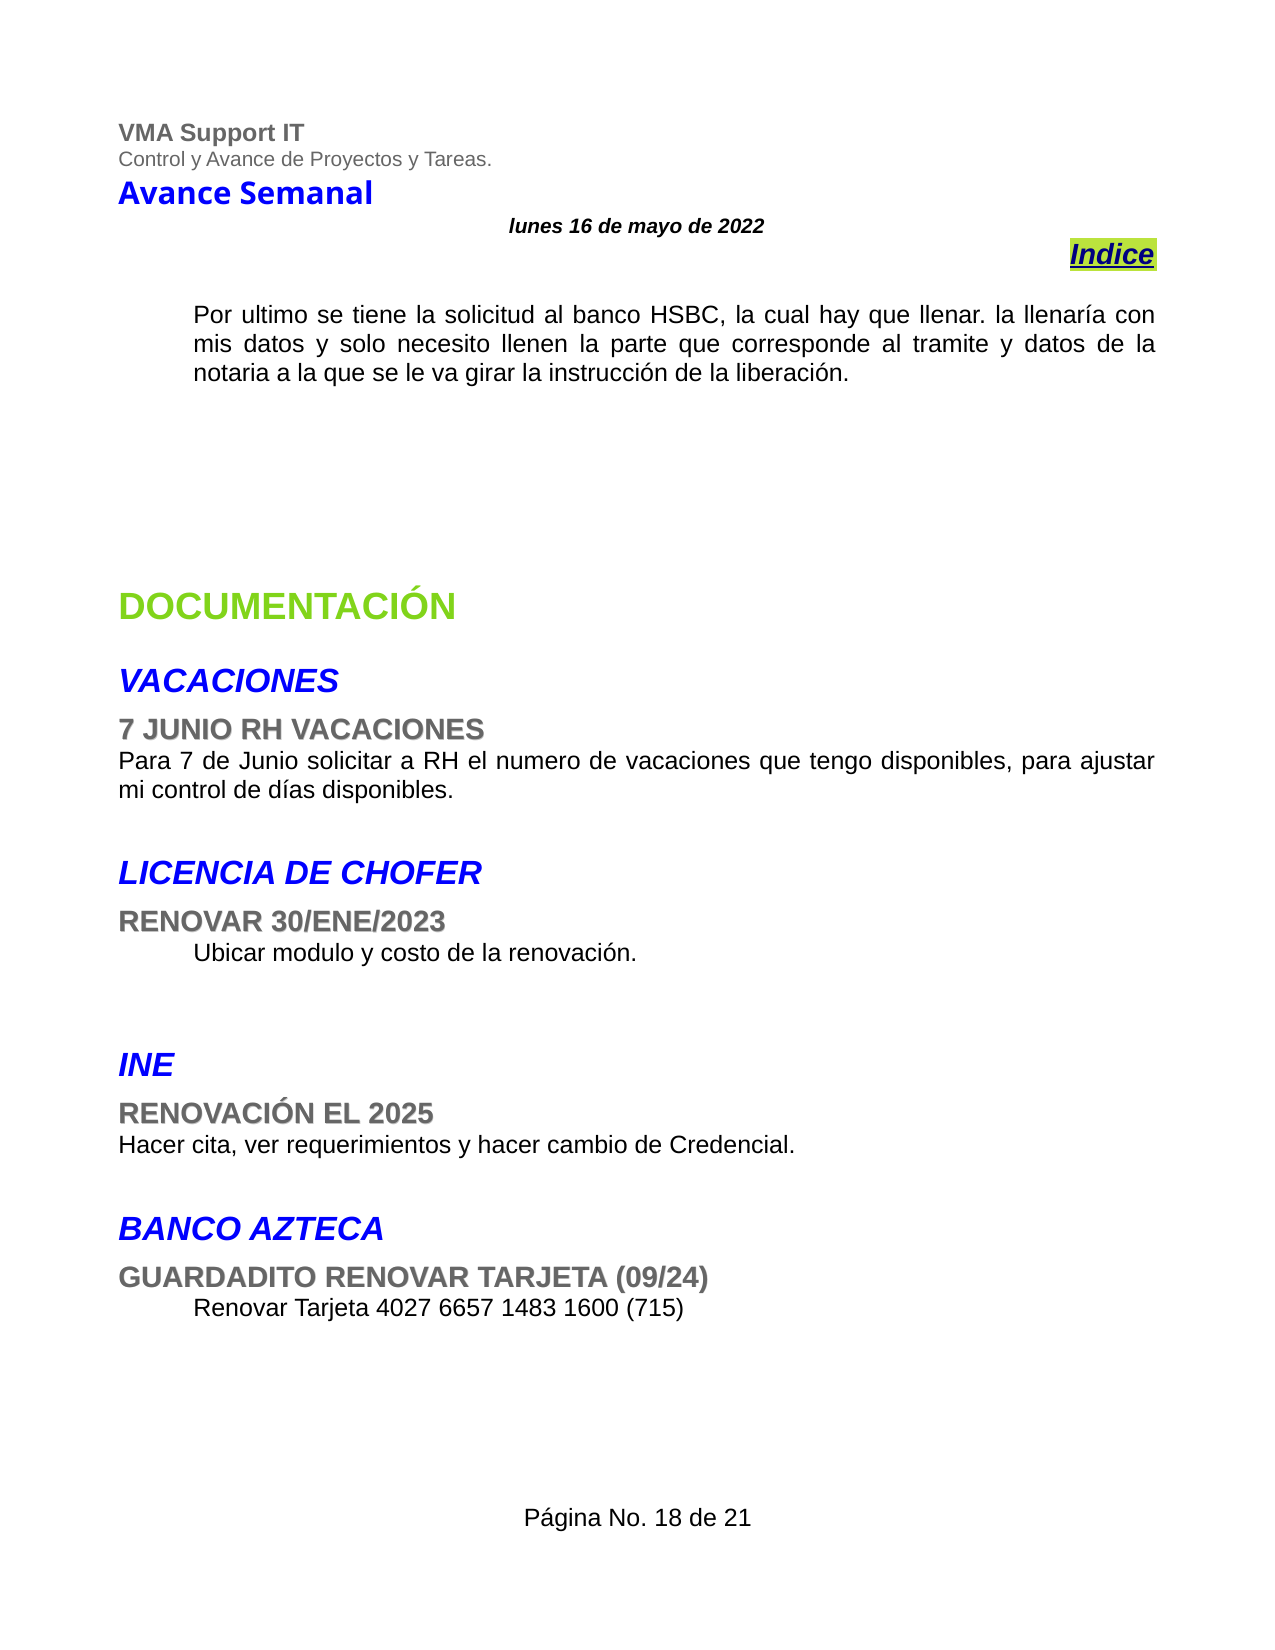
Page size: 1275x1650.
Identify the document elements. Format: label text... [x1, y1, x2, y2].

text Renovar Tarjeta 4027 6657 1483 1600 (715) [193, 1293, 1157, 1322]
subtitle LICENCIA DE CHOFER [118, 853, 1157, 892]
subtitle DOCUMENTACIÓN [118, 584, 1157, 628]
subtitle BANCO AZTECA [118, 1208, 1157, 1247]
subtitle RENOVAR 30/ENE/2023 [118, 904, 1157, 938]
subtitle INE [118, 1045, 1157, 1084]
text Hacer cita, ver requerimientos y hacer cambio de Credencial. [118, 1130, 1157, 1159]
text Ubicar modulo y costo de la renovación. [193, 938, 1157, 967]
text Por ultimo se tiene la solicitud al banco HSBC, la cual hay que llenar. la llenaría con mis datos y solo necesito llenen la parte que corresponde al tramite y datos de la notaria a la que se le va girar la instrucción de la liberación. [193, 300, 1157, 387]
subtitle 7 JUNIO RH VACACIONES [118, 712, 1157, 746]
subtitle GUARDADITO RENOVAR TARJETA (09/24) [118, 1259, 1157, 1293]
subtitle VACACIONES [118, 661, 1157, 700]
text Para 7 de Junio solicitar a RH el numero de vacaciones que tengo disponibles, para ajustar mi control de días disponibles. [118, 746, 1157, 803]
subtitle RENOVACIÓN EL 2025 [118, 1096, 1157, 1130]
